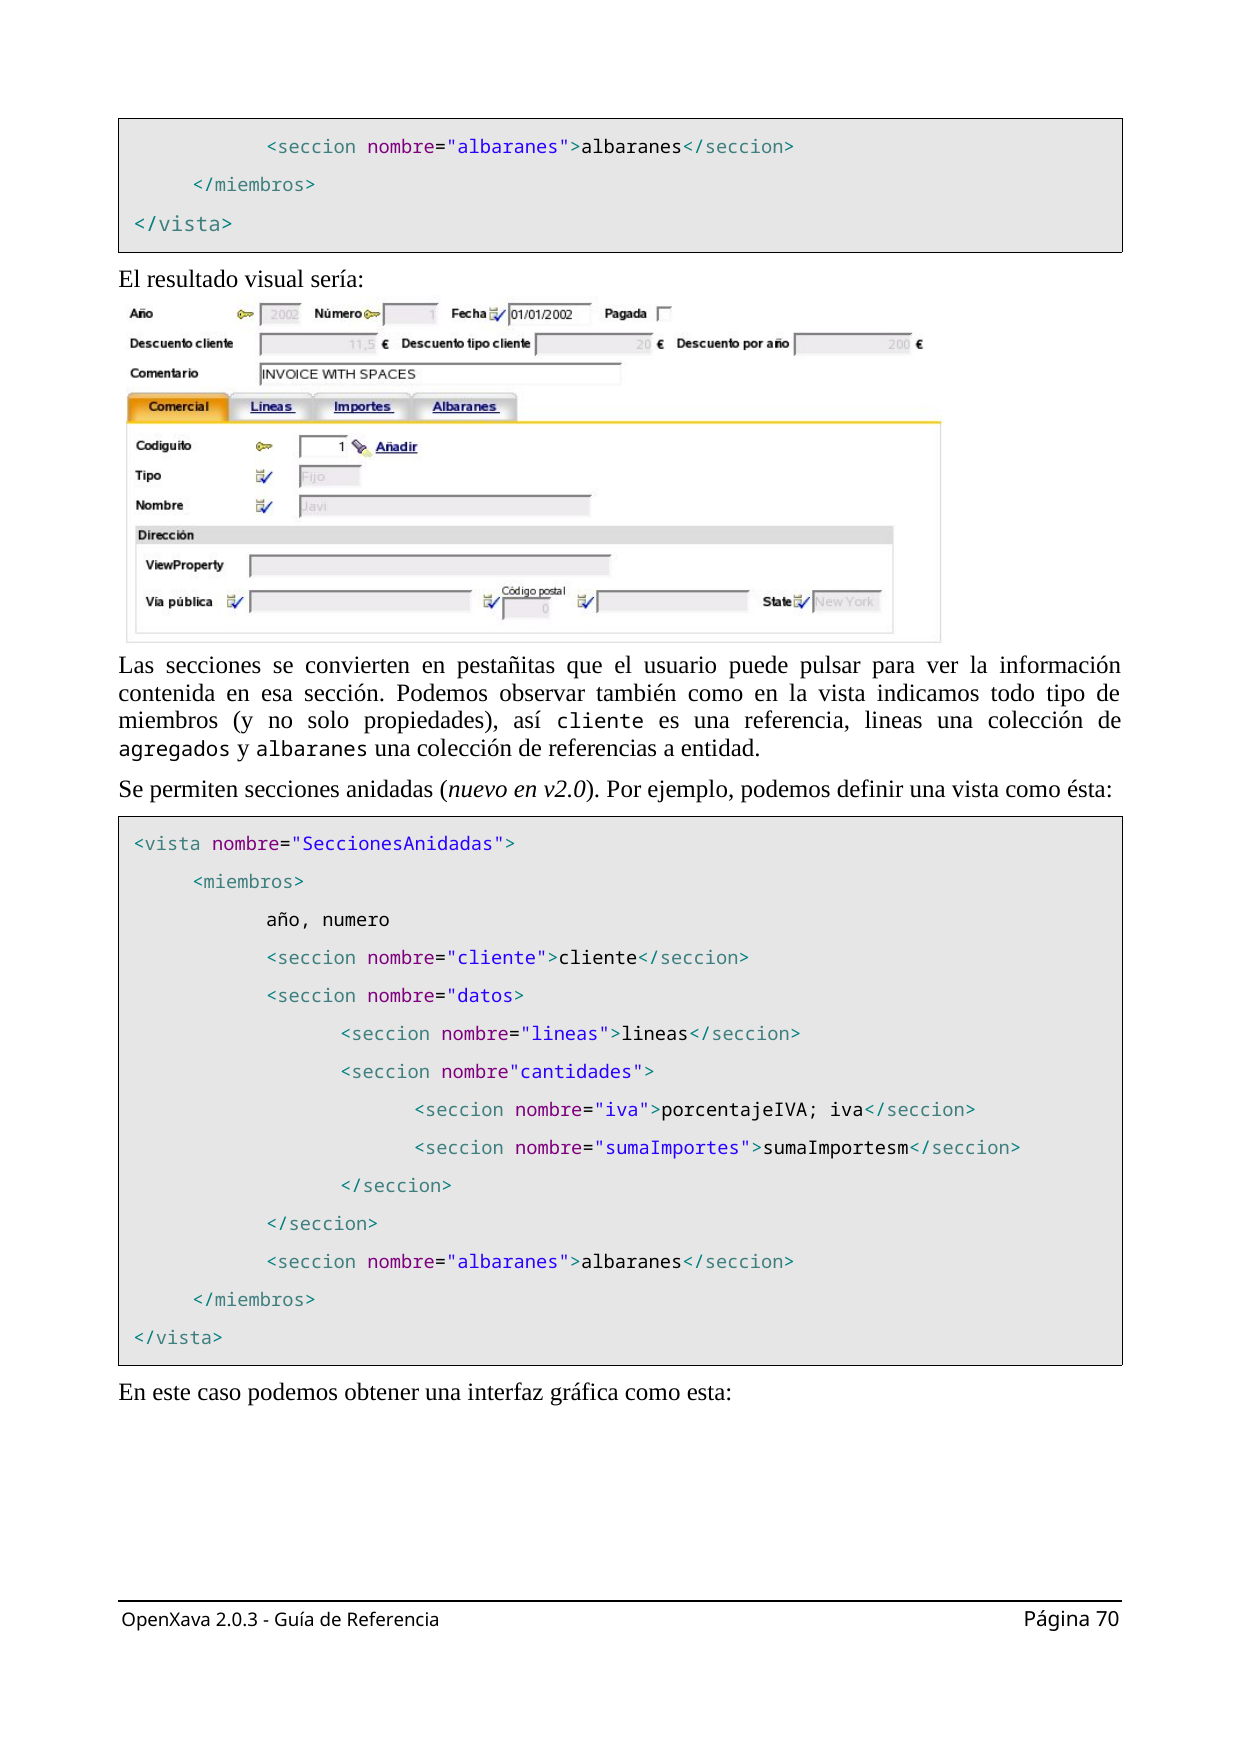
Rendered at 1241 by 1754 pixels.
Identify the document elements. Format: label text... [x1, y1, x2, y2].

text <vista nombre="SeccionesAnidadas"> [119, 817, 1122, 853]
text En este caso podemos obtener una interfaz gráfica como esta: [118, 1378, 1122, 1405]
text Las secciones se convierten en pestañitas que el usuario puede pulsar para ver la información contenida en esa sección. Podemos observar también como en la vista indicamos todo tipo de miembros (y no solo propiedades), así cliente es una referencia, lineas una colección de agregados y albaranes una colección de referencias a entidad. [118, 651, 1122, 763]
text </miembros> [119, 156, 1122, 194]
text <seccion nombre="albaranes">albaranes</seccion> [119, 119, 1122, 156]
text </seccion> [119, 1196, 1122, 1234]
picture [125, 295, 947, 651]
text <seccion nombre"cantidades"> [119, 1044, 1122, 1082]
text <seccion nombre="albaranes">albaranes</seccion> [119, 1234, 1122, 1272]
text año, numero [119, 892, 1122, 929]
text <miembros> [119, 853, 1122, 892]
text Se permiten secciones anidadas (nuevo en v2.0). Por ejemplo, podemos definir una vista como ésta: [118, 775, 1122, 803]
text </vista> [119, 1310, 1122, 1365]
text <seccion nombre="cliente">cliente</seccion> [119, 929, 1122, 968]
text <seccion nombre="sumaImportes">sumaImportesm</seccion> [119, 1120, 1122, 1158]
text <seccion nombre="iva">porcentajeIVA; iva</seccion> [119, 1082, 1122, 1120]
text El resultado visual sería: [118, 265, 1122, 292]
text <seccion nombre="lineas">lineas</seccion> [119, 1006, 1122, 1044]
text </vista> [119, 194, 1122, 252]
text <seccion nombre="datos> [119, 968, 1122, 1006]
text </miembros> [119, 1272, 1122, 1310]
text </seccion> [119, 1158, 1122, 1196]
